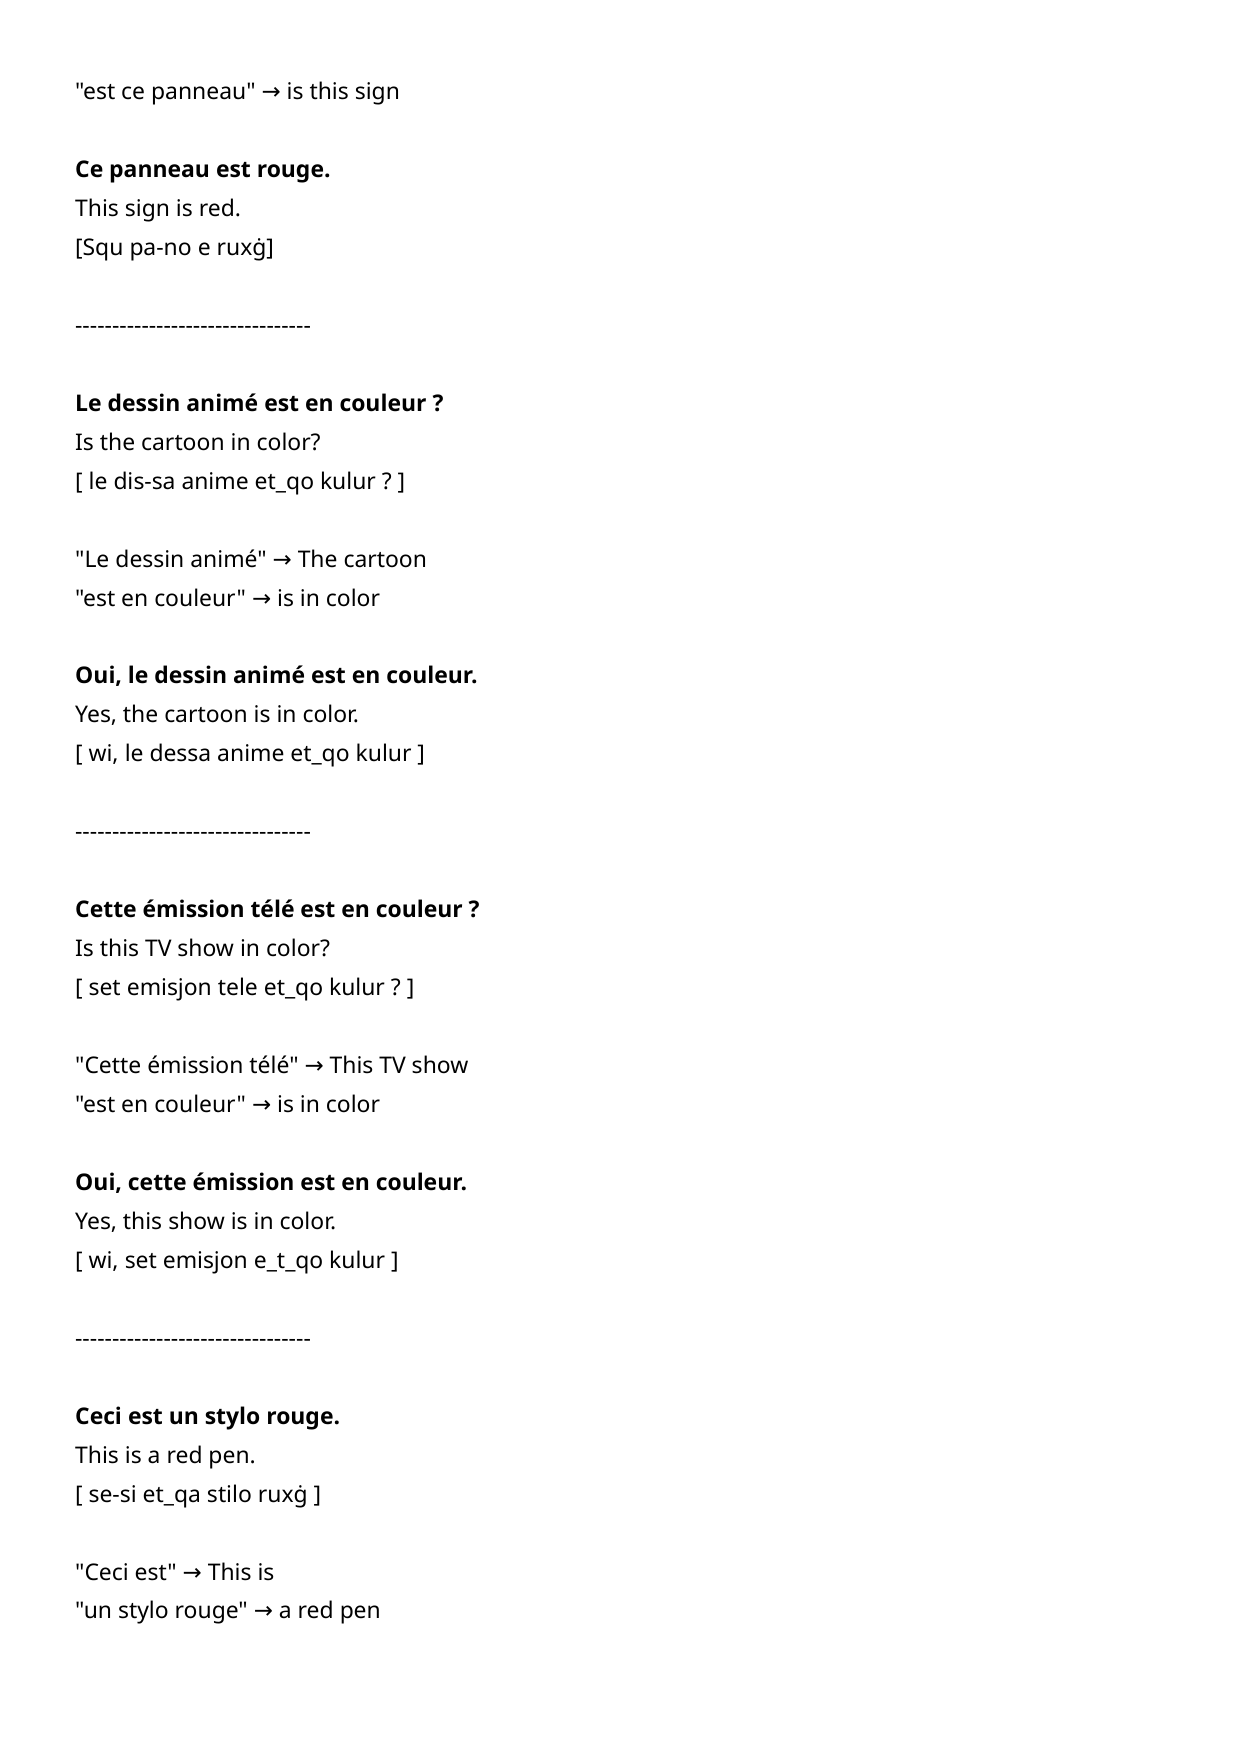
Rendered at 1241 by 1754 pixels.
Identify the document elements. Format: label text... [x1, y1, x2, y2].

text [ le dis-sa anime et_qo kulur ? ] [75, 464, 1165, 496]
text -------------------------------- [75, 815, 1165, 846]
text "Ceci est" → This is [75, 1555, 1165, 1587]
text Ce panneau est rouge. [75, 153, 1165, 184]
text "Le dessin animé" → The cartoon [75, 542, 1165, 574]
text This sign is red. [75, 192, 1165, 223]
text Yes, this show is in color. [75, 1205, 1165, 1236]
text This is a red pen. [75, 1438, 1165, 1470]
text Cette émission télé est en couleur ? [75, 893, 1165, 924]
text Is this TV show in color? [75, 932, 1165, 963]
text "Cette émission télé" → This TV show [75, 1049, 1165, 1080]
text "est en couleur" → is in color [75, 1088, 1165, 1119]
text "est ce panneau" → is this sign [75, 75, 1165, 106]
text [ wi, le dessa anime et_qo kulur ] [75, 737, 1165, 768]
text Oui, cette émission est en couleur. [75, 1166, 1165, 1197]
text -------------------------------- [75, 309, 1165, 340]
text Yes, the cartoon is in color. [75, 698, 1165, 729]
text "un stylo rouge" → a red pen [75, 1594, 1165, 1626]
text Le dessin animé est en couleur ? [75, 387, 1165, 418]
text Ceci est un stylo rouge. [75, 1399, 1165, 1431]
text [ wi, set emisjon e_t_qo kulur ] [75, 1244, 1165, 1275]
text "est en couleur" → is in color [75, 581, 1165, 613]
text [Squ pa-no e ruxġ] [75, 231, 1165, 262]
text [ se-si et_qa stilo ruxġ ] [75, 1477, 1165, 1509]
text -------------------------------- [75, 1322, 1165, 1353]
text Is the cartoon in color? [75, 426, 1165, 457]
text Oui, le dessin animé est en couleur. [75, 659, 1165, 691]
text [ set emisjon tele et_qo kulur ? ] [75, 971, 1165, 1002]
